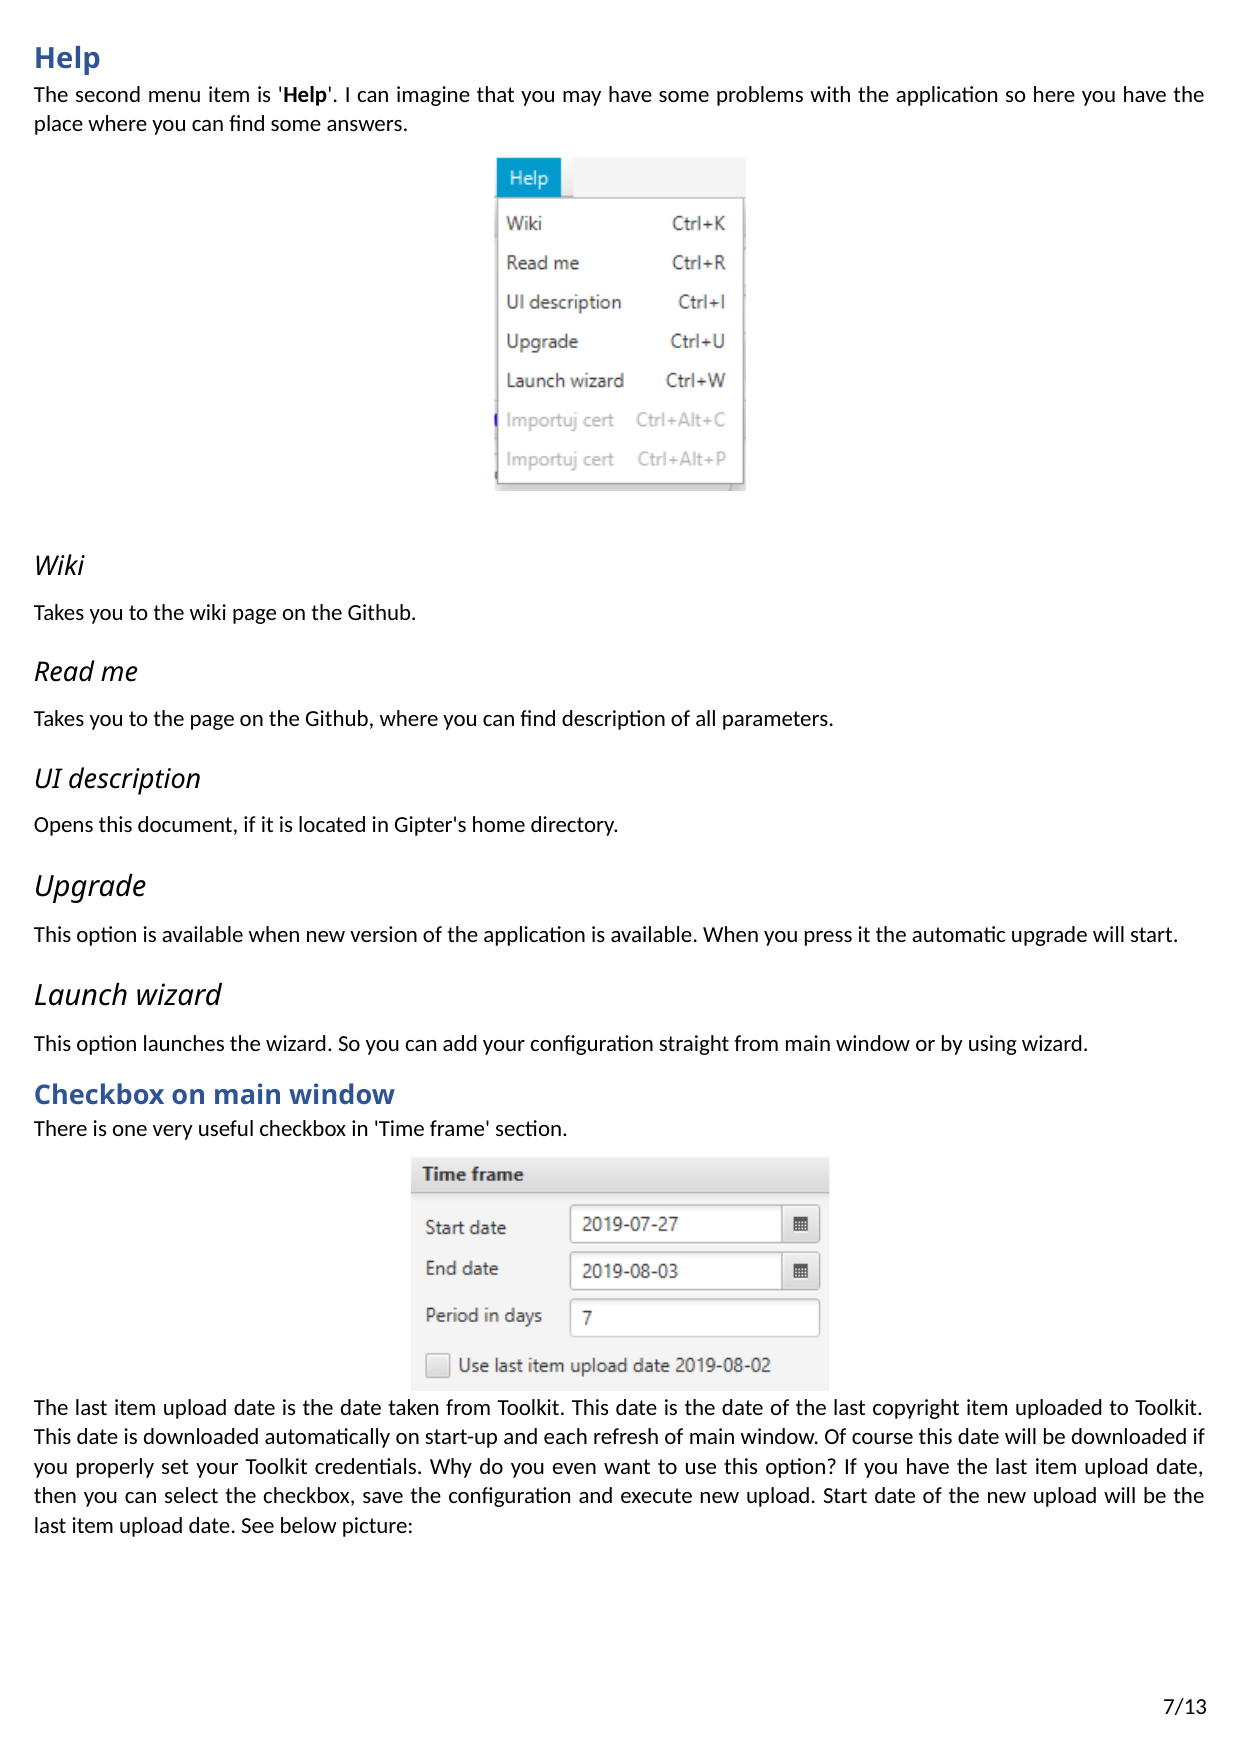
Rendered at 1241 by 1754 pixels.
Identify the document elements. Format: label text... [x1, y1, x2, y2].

text Takes you to the wiki page on the Github. [34, 598, 1207, 626]
text There is one very useful checkbox in 'Time frame' section. [34, 1114, 1207, 1142]
text Takes you to the page on the Github, where you can find description of all parameters. [34, 704, 1207, 732]
subtitle Checkbox on main window [34, 1075, 1207, 1112]
text Opens this document, if it is located in Gipter's home directory. [34, 811, 1207, 839]
text This option is available when new version of the application is available. When you press it the automatic upgrade will start. [34, 920, 1207, 948]
subtitle Launch wizard [34, 974, 1207, 1014]
text The second menu item is 'Help'. I can imagine that you may have some problems with the application so here you have the place where you can find some answers. [34, 80, 1207, 137]
picture [494, 155, 746, 491]
subtitle Wiki [34, 547, 1207, 583]
subtitle Upgrade [34, 865, 1207, 905]
text This option launches the wizard. So you can add your configuration straight from main window or by using wizard. [34, 1029, 1207, 1057]
subtitle UI description [34, 759, 1207, 796]
subtitle Help [34, 38, 1207, 77]
text The last item upload date is the date taken from Toolkit. This date is the date of the last copyright item uploaded to Toolkit. This date is downloaded automatically on start-up and each refresh of main window. Of course this date will be downloaded if you properly set your Toolkit credentials. Why do you even want to use this option? If you have the last item upload date, then you can select the checkbox, save the configuration and execute new upload. Start date of the new upload will be the last item upload date. See below picture: [34, 1157, 1207, 1539]
picture [410, 1156, 830, 1391]
subtitle Read me [34, 653, 1207, 690]
